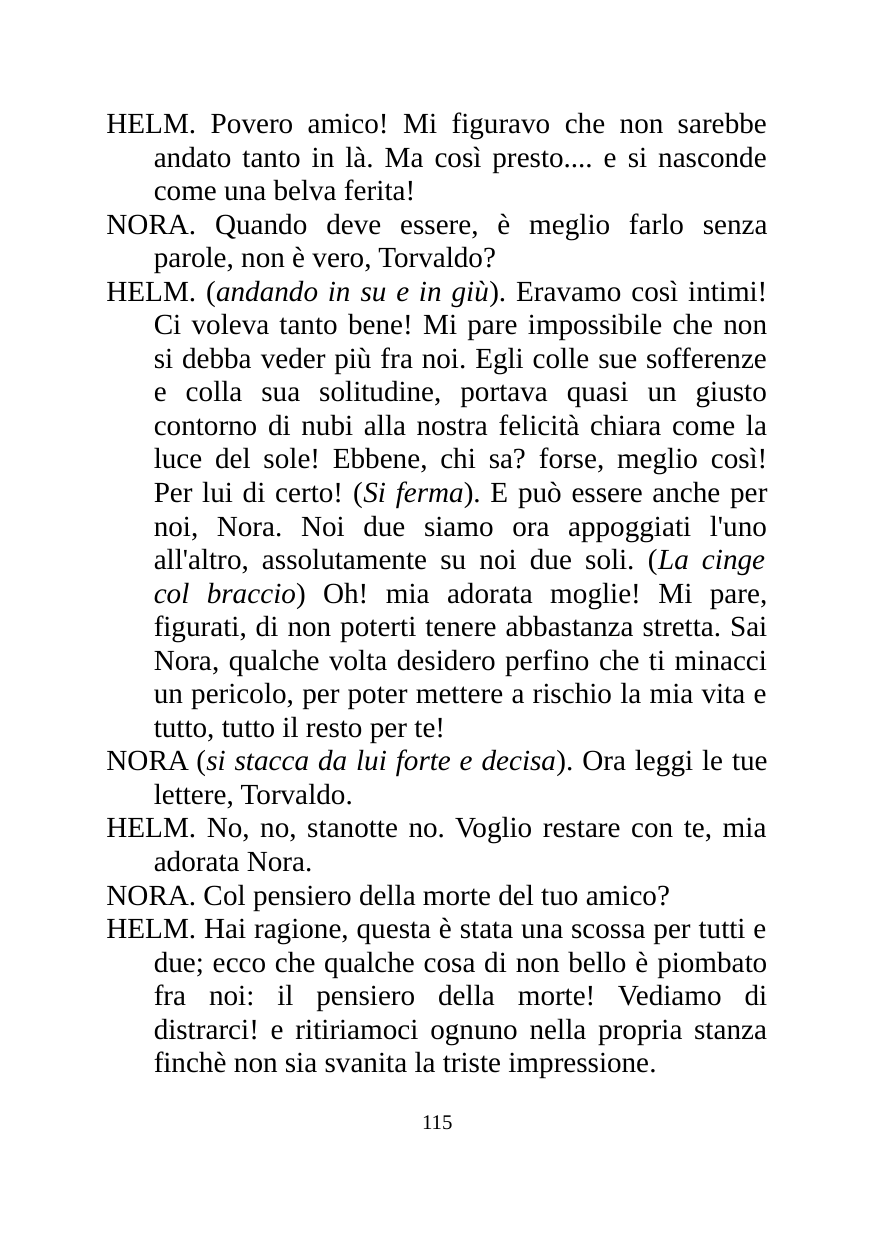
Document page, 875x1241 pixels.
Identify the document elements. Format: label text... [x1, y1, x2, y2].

text NORA. Col pensiero della morte del tuo amico? [106, 878, 768, 911]
text HELM. Povero amico! Mi figuravo che non sarebbe andato tanto in là. Ma così presto.... e si nasconde come una belva ferita! [106, 106, 768, 207]
text HELM. No, no, stanotte no. Voglio restare con te, mia adorata Nora. [106, 811, 768, 878]
text HELM. Hai ragione, questa è stata una scossa per tutti e due; ecco che qualche cosa di non bello è piombato fra noi: il pensiero della morte! Vediamo di distrarci! e ritiriamoci ognuno nella propria stanza finchè non sia svanita la triste impressione. [106, 911, 768, 1079]
text HELM. (andando in su e in giù). Eravamo così intimi! Ci voleva tanto bene! Mi pare impossibile che non si debba veder più fra noi. Egli colle sue sofferenze e colla sua solitudine, portava quasi un giusto contorno di nubi alla nostra felicità chiara come la luce del sole! Ebbene, chi sa? forse, meglio così! Per lui di certo! (Si ferma). E può essere anche per noi, Nora. Noi due siamo ora appoggiati l'uno all'altro, assolutamente su noi due soli. (La cinge col braccio) Oh! mia adorata moglie! Mi pare, figurati, di non poterti tenere abbastanza stretta. Sai Nora, qualche volta desidero perfino che ti minacci un pericolo, per poter mettere a rischio la mia vita e tutto, tutto il resto per te! [106, 274, 768, 743]
text NORA. Quando deve essere, è meglio farlo senza parole, non è vero, Torvaldo? [106, 207, 768, 274]
text NORA (si stacca da lui forte e decisa). Ora leggi le tue lettere, Torvaldo. [106, 743, 768, 811]
